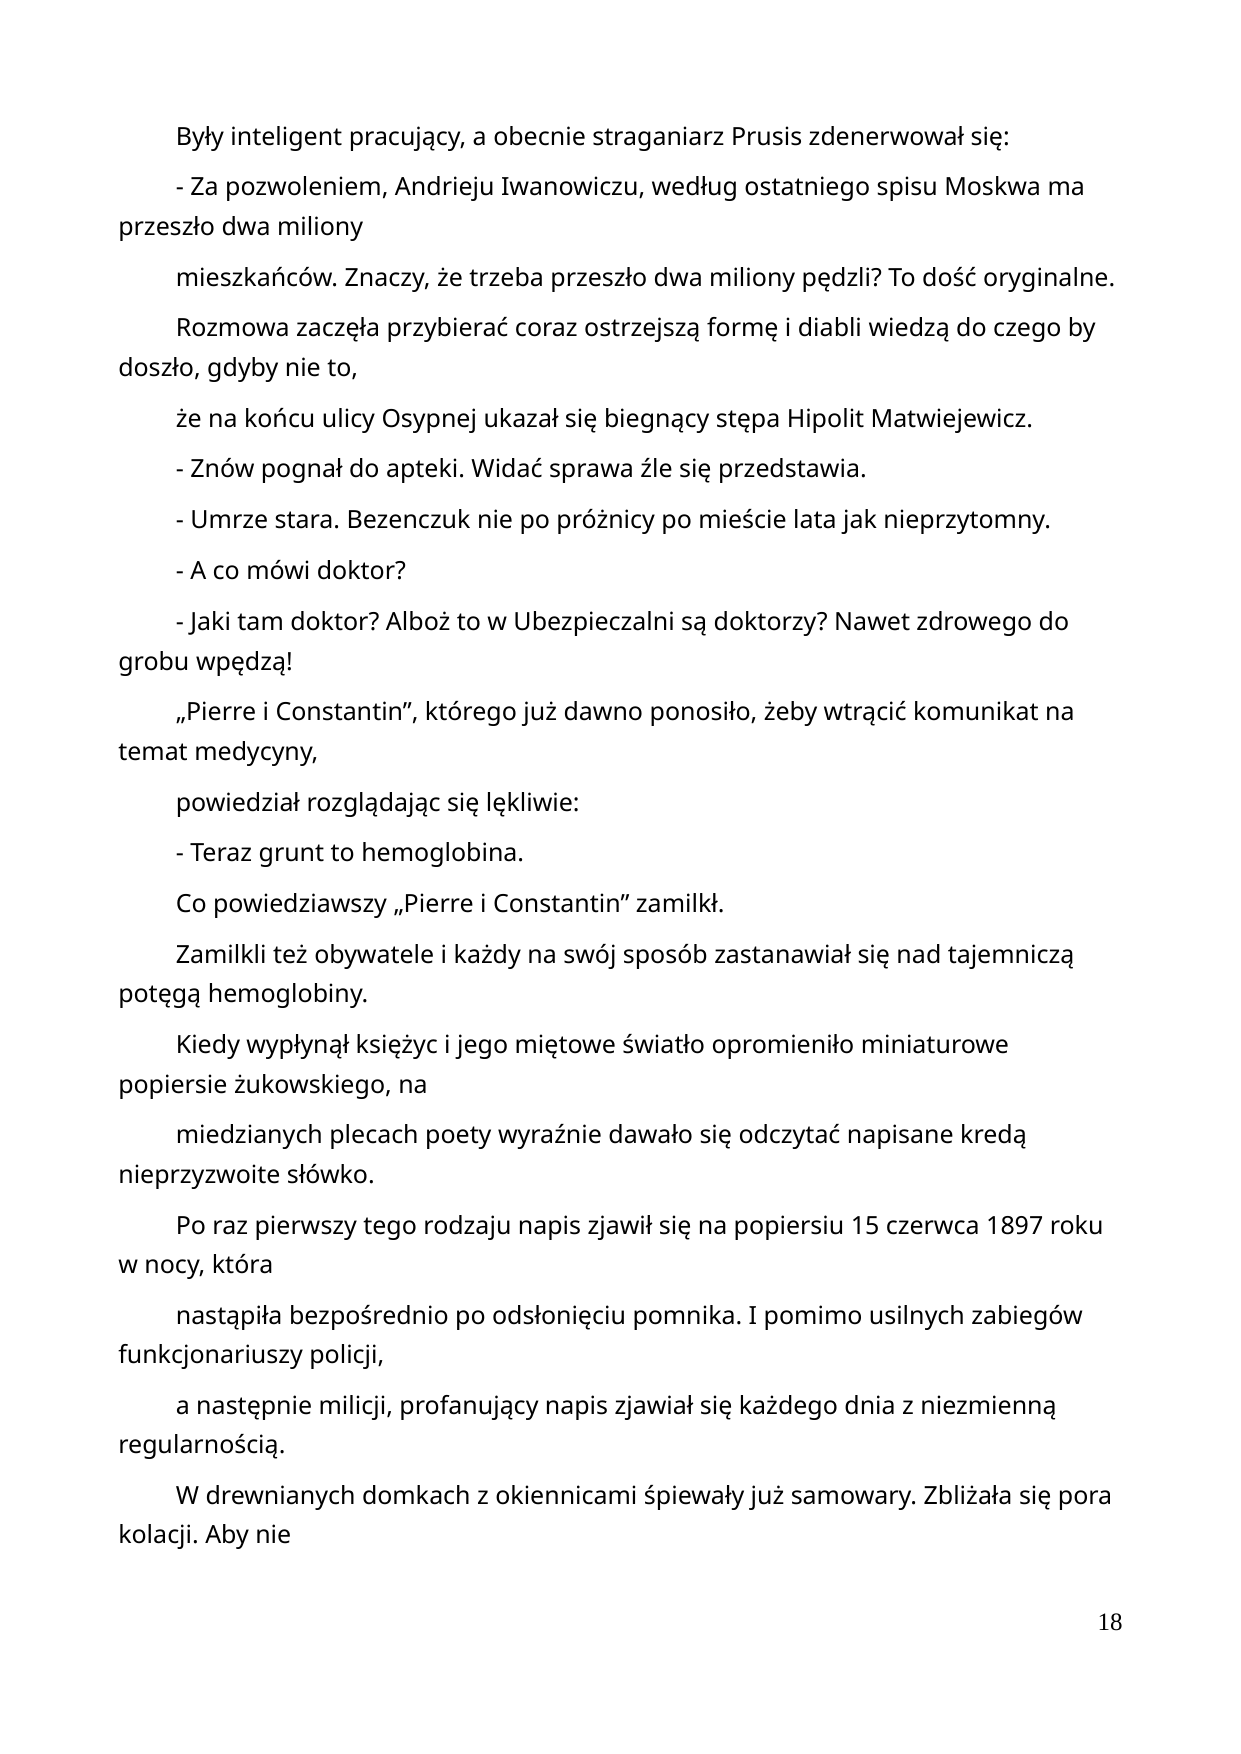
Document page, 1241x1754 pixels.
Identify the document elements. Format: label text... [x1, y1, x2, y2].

text „Pierre i Constantin”, którego już dawno ponosiło, żeby wtrącić komunikat na temat medycyny, [118, 694, 1122, 767]
text Zamilkli też obywatele i każdy na swój sposób zastanawiał się nad tajemniczą potęgą hemoglobiny. [118, 937, 1122, 1010]
text - Teraz grunt to hemoglobina. [118, 835, 1122, 869]
text - Jaki tam doktor? Alboż to w Ubezpieczalni są doktorzy? Nawet zdrowego do grobu wpędzą! [118, 604, 1122, 677]
text miedzianych plecach poety wyraźnie dawało się odczytać napisane kredą nieprzyzwoite słówko. [118, 1117, 1122, 1190]
text W drewnianych domkach z okiennicami śpiewały już samowary. Zbliżała się pora kolacji. Aby nie [118, 1478, 1122, 1551]
text mieszkańców. Znaczy, że trzeba przeszło dwa miliony pędzli? To dość oryginalne. [118, 259, 1122, 293]
text - Za pozwoleniem, Andrieju Iwanowiczu, według ostatniego spisu Moskwa ma przeszło dwa miliony [118, 169, 1122, 242]
text Co powiedziawszy „Pierre i Constantin” zamilkł. [118, 886, 1122, 920]
text Były inteligent pracujący, a obecnie straganiarz Prusis zdenerwował się: [118, 118, 1122, 152]
text - Znów pognał do apteki. Widać sprawa źle się przedstawia. [118, 451, 1122, 485]
text a następnie milicji, profanujący napis zjawiał się każdego dnia z niezmienną regularnością. [118, 1387, 1122, 1461]
text Po raz pierwszy tego rodzaju napis zjawił się na popiersiu 15 czerwca 1897 roku w nocy, która [118, 1207, 1122, 1281]
text - Umrze stara. Bezenczuk nie po próżnicy po mieście lata jak nieprzytomny. [118, 502, 1122, 536]
text że na końcu ulicy Osypnej ukazał się biegnący stępa Hipolit Matwiejewicz. [118, 400, 1122, 434]
text nastąpiła bezpośrednio po odsłonięciu pomnika. I pomimo usilnych zabiegów funkcjonariuszy policji, [118, 1297, 1122, 1371]
text powiedział rozglądając się lękliwie: [118, 784, 1122, 818]
text Kiedy wypłynął księżyc i jego miętowe światło opromieniło miniaturowe popiersie żukowskiego, na [118, 1027, 1122, 1100]
text Rozmowa zaczęła przybierać coraz ostrzejszą formę i diabli wiedzą do czego by doszło, gdyby nie to, [118, 310, 1122, 383]
text - A co mówi doktor? [118, 553, 1122, 587]
